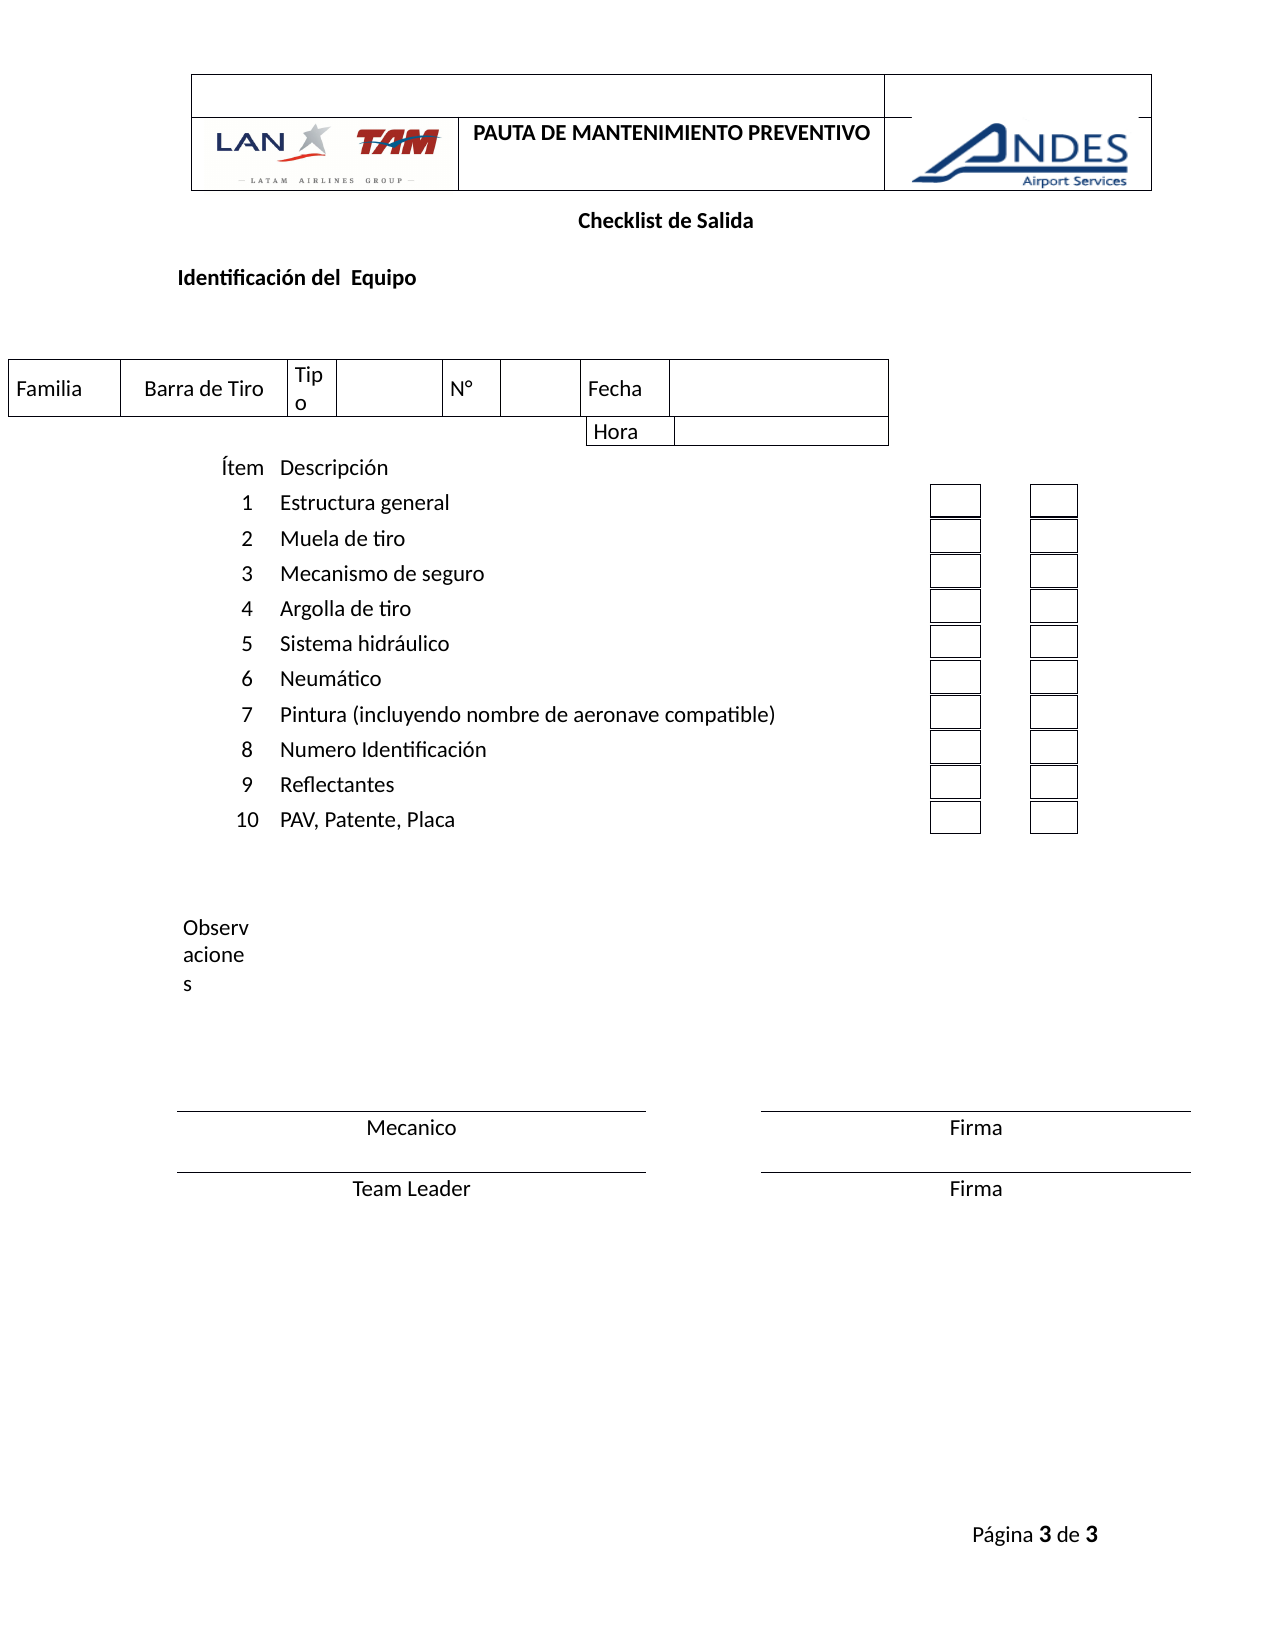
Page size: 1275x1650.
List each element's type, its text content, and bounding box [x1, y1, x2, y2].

table_cell [761, 1141, 1191, 1172]
picture [204, 118, 454, 190]
table_cell [810, 660, 829, 692]
table_cell Mecanismo de seguro [280, 554, 810, 587]
table_cell [981, 695, 1030, 728]
table_cell [697, 1141, 761, 1172]
table_cell [869, 660, 930, 692]
table_cell [810, 449, 829, 481]
table_cell [930, 449, 981, 481]
table_cell [981, 519, 1030, 552]
table_header [683, 913, 767, 1025]
table_cell Team Leader [177, 1173, 646, 1202]
table_cell [761, 1083, 1191, 1111]
table_header [598, 913, 683, 1025]
table_cell [981, 589, 1030, 622]
table_cell [1031, 485, 1077, 516]
table_cell [646, 1111, 697, 1141]
table_cell Descripción [280, 449, 776, 481]
picture [911, 117, 1139, 190]
table_cell [981, 449, 1031, 481]
table_cell [697, 1111, 761, 1141]
table_header [345, 913, 429, 1025]
table_cell [810, 554, 829, 587]
table_cell [646, 1141, 697, 1172]
table_cell [849, 625, 869, 657]
table_cell [776, 449, 810, 481]
table_cell [849, 589, 869, 622]
table_header Barra de Tiro [121, 360, 287, 416]
table_cell Reflectantes [280, 765, 810, 798]
table_cell [1031, 555, 1077, 587]
table_cell PAV, Patente, Placa [280, 801, 869, 833]
table_cell [931, 590, 980, 622]
table_cell Argolla de tiro [280, 589, 810, 622]
table_cell Pintura (incluyendo nombre de aeronave compatible) [280, 695, 869, 728]
table_cell [981, 484, 1030, 516]
table_cell [869, 484, 930, 516]
table_cell [176, 1053, 1190, 1081]
table_cell [697, 1083, 761, 1111]
table_cell [1031, 766, 1077, 798]
table_header [670, 360, 888, 416]
table_cell [931, 766, 980, 798]
table_cell Checklist de Salida [249, 207, 1083, 263]
table_cell [1031, 661, 1077, 692]
table_cell [646, 1083, 697, 1111]
table_cell Firma [761, 1173, 1191, 1202]
table_header [501, 360, 580, 416]
table_cell [931, 485, 980, 516]
picture [204, 191, 454, 195]
table_cell [177, 1083, 646, 1111]
table_cell 1 [221, 484, 280, 516]
table_cell [1031, 590, 1077, 622]
table_cell [869, 589, 930, 622]
table_cell 7 [221, 695, 280, 728]
table_cell [810, 730, 829, 763]
table_cell [981, 625, 1030, 657]
table_cell [869, 449, 930, 481]
table_cell [1031, 731, 1077, 763]
table_cell [931, 555, 980, 587]
table_cell [849, 765, 869, 798]
table_cell [121, 417, 287, 445]
table_cell Estructura general [280, 484, 810, 516]
table_header Tipo [288, 360, 336, 416]
table_header [767, 913, 852, 1025]
table_header [260, 913, 344, 1025]
table_cell [697, 1172, 761, 1202]
table_cell 6 [221, 660, 280, 692]
table_cell [869, 519, 930, 552]
table_cell [931, 661, 980, 692]
table_cell [830, 589, 849, 622]
table_cell [931, 731, 980, 763]
table_cell 2 [221, 519, 280, 552]
table_cell [849, 484, 869, 516]
table_cell [849, 449, 869, 481]
table_cell [981, 765, 1030, 798]
table_cell [869, 625, 930, 657]
table_cell [869, 554, 930, 587]
table_cell Neumático [280, 660, 776, 692]
table_cell [810, 625, 829, 657]
table_cell [849, 730, 869, 763]
table_header Observaciones [176, 913, 260, 1025]
table_cell 5 [221, 625, 280, 657]
table_header [337, 360, 442, 416]
table_cell [177, 1141, 646, 1172]
table_cell 3 [221, 554, 280, 587]
table_cell [1031, 696, 1077, 728]
table_cell [810, 589, 829, 622]
table_cell Ítem [221, 449, 280, 481]
table_cell Sistema hidráulico [280, 625, 810, 657]
table_header [514, 913, 598, 1025]
table_cell [869, 730, 930, 763]
table_cell [342, 417, 448, 445]
table_cell [931, 696, 980, 728]
table_cell [830, 554, 849, 587]
table_header [852, 913, 936, 1025]
table_cell [849, 554, 869, 587]
table_cell 10 [221, 801, 280, 833]
table_cell [176, 1025, 1190, 1053]
table_cell Mecanico [177, 1112, 646, 1141]
table_cell Hora [587, 417, 674, 445]
table_cell [931, 520, 980, 552]
table_cell [810, 765, 829, 798]
table_cell Numero Identificación [280, 730, 810, 763]
table_cell [981, 801, 1030, 833]
table_cell 4 [221, 589, 280, 622]
table_cell [675, 417, 888, 445]
table_cell [869, 695, 930, 728]
table_cell [830, 484, 849, 516]
table_cell Muela de tiro [280, 519, 869, 552]
table_cell [869, 765, 930, 798]
table_cell [448, 417, 506, 445]
table_cell Firma [761, 1112, 1191, 1141]
table_cell [776, 660, 810, 692]
table_header Fecha [581, 360, 669, 416]
table_cell [981, 730, 1030, 763]
table_cell [830, 730, 849, 763]
table_header [429, 913, 513, 1025]
table_cell [9, 417, 121, 445]
table_cell [869, 801, 930, 833]
table_cell [849, 660, 869, 692]
table_cell [830, 765, 849, 798]
table_cell [931, 626, 980, 657]
table_cell [981, 660, 1030, 692]
table_cell [1031, 802, 1077, 833]
table_header Familia [9, 360, 120, 416]
table_cell [1031, 626, 1077, 657]
table_cell [830, 625, 849, 657]
table_cell [1031, 449, 1078, 481]
table_header [936, 913, 1021, 1025]
table_cell [1031, 520, 1077, 552]
table_cell [810, 484, 829, 516]
table_cell [287, 417, 342, 445]
table_cell [830, 449, 849, 481]
table_header N° [443, 360, 500, 416]
table_cell [506, 417, 586, 445]
table_cell [830, 660, 849, 692]
table_header [1105, 913, 1190, 1025]
table_cell 8 [221, 730, 280, 763]
table_cell [981, 554, 1030, 587]
table_header [1021, 913, 1105, 1025]
text Identificación del Equipo [177, 247, 1098, 291]
table_cell [931, 802, 980, 833]
table_cell [646, 1172, 697, 1202]
table_cell 9 [221, 765, 280, 798]
